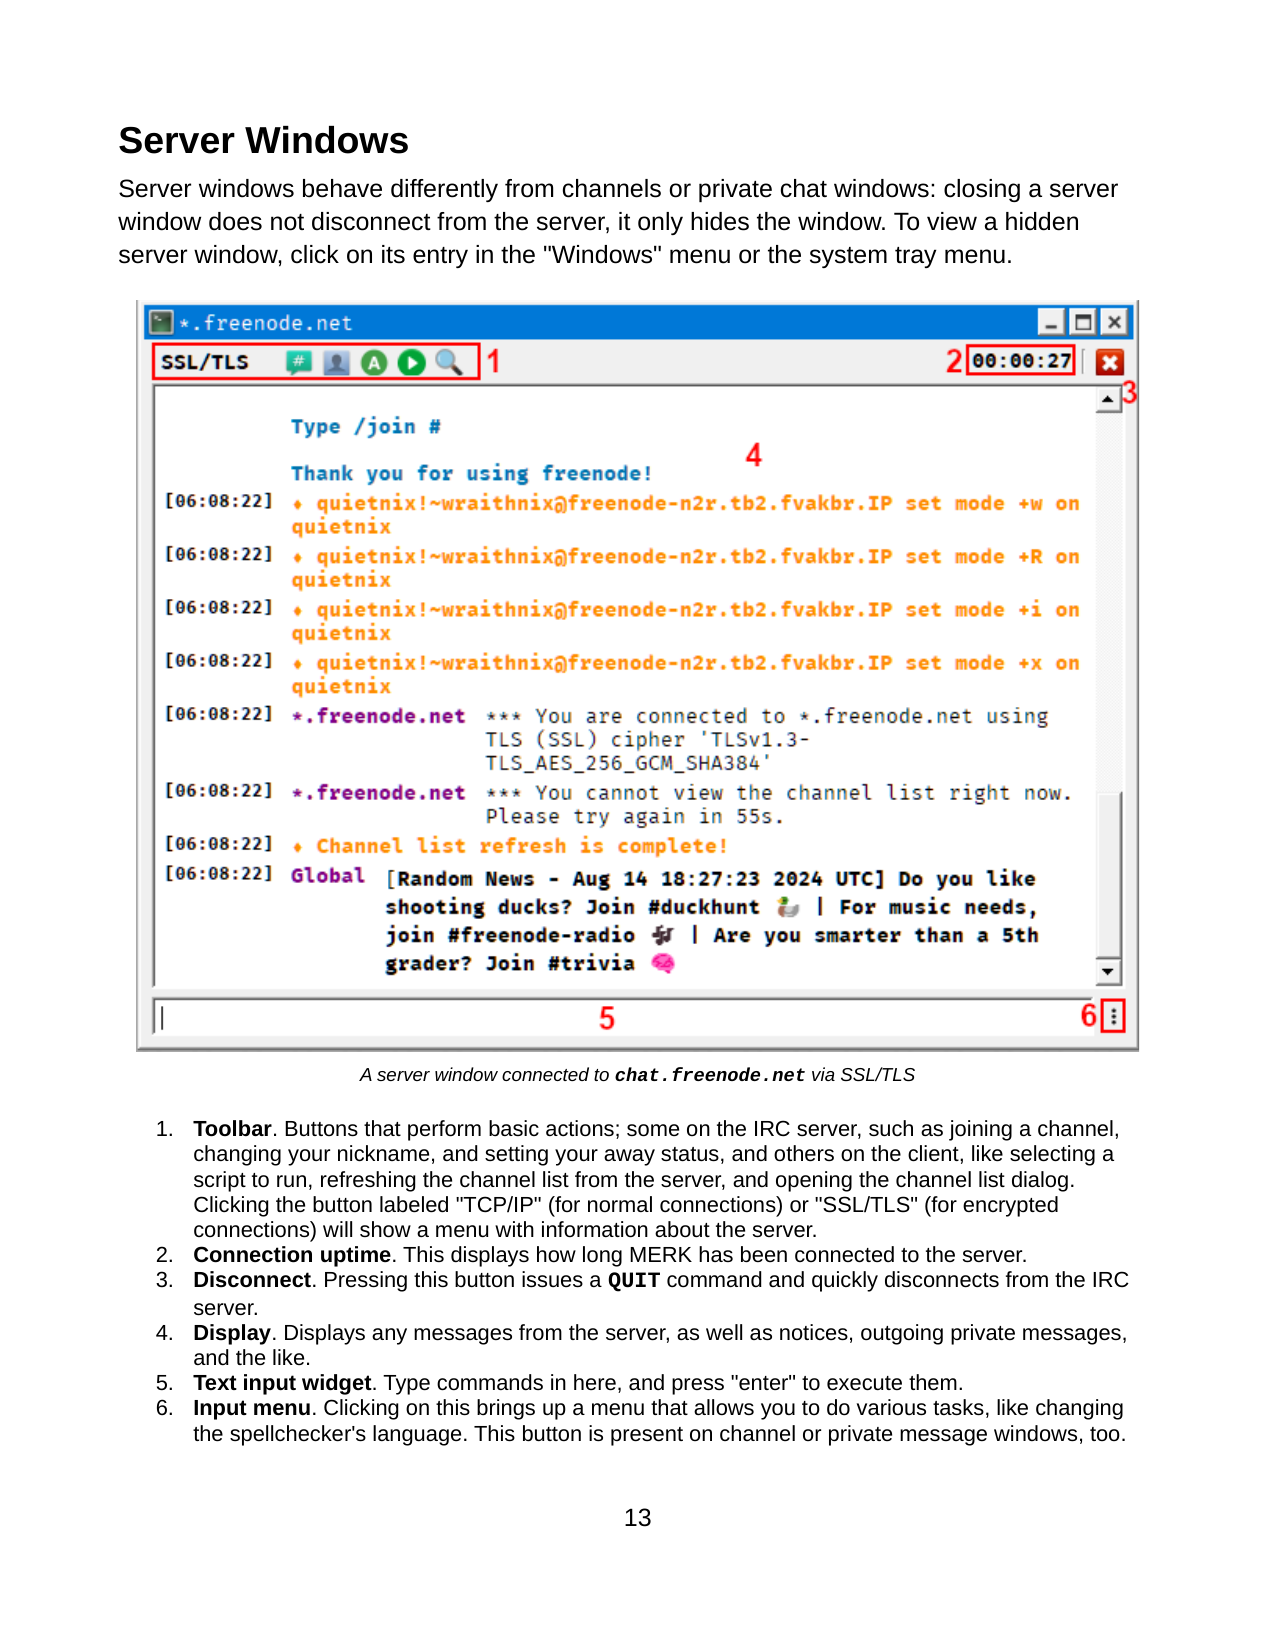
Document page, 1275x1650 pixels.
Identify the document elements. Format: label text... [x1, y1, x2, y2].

subtitle Server Windows [118, 118, 1157, 161]
list Text input widget. Type commands in here, and press "enter" to execute them. [156, 1370, 1157, 1395]
list Disconnect. Pressing this button issues a QUIT command and quickly disconnects from the IRC server. [156, 1267, 1157, 1319]
list Connection uptime. This displays how long MERK has been connected to the server. [156, 1242, 1157, 1267]
text A server window connected to chat.freenode.net via SSL/TLS [195, 1052, 1080, 1087]
list Input menu. Clicking on this brings up a menu that allows you to do various tasks, like changing the spellchecker's language. This button is present on channel or private message windows, too. [156, 1395, 1157, 1446]
picture [136, 300, 1140, 1052]
list Display. Displays any messages from the server, as well as notices, outgoing private messages, and the like. [156, 1319, 1157, 1370]
text Server windows behave differently from channels or private chat windows: closing a server window does not disconnect from the server, it only hides the window. To view a hidden server window, click on its entry in the "Windows" menu or the system tray menu. [118, 174, 1157, 268]
list Toolbar. Buttons that perform basic actions; some on the IRC server, such as joining a channel, changing your nickname, and setting your away status, and others on the client, like selecting a script to run, refreshing the channel list from the server, and opening the channel list dialog. Clicking the button labeled "TCP/IP" (for normal connections) or "SSL/TLS" (for encrypted connections) will show a menu with information about the server. [156, 1116, 1157, 1242]
